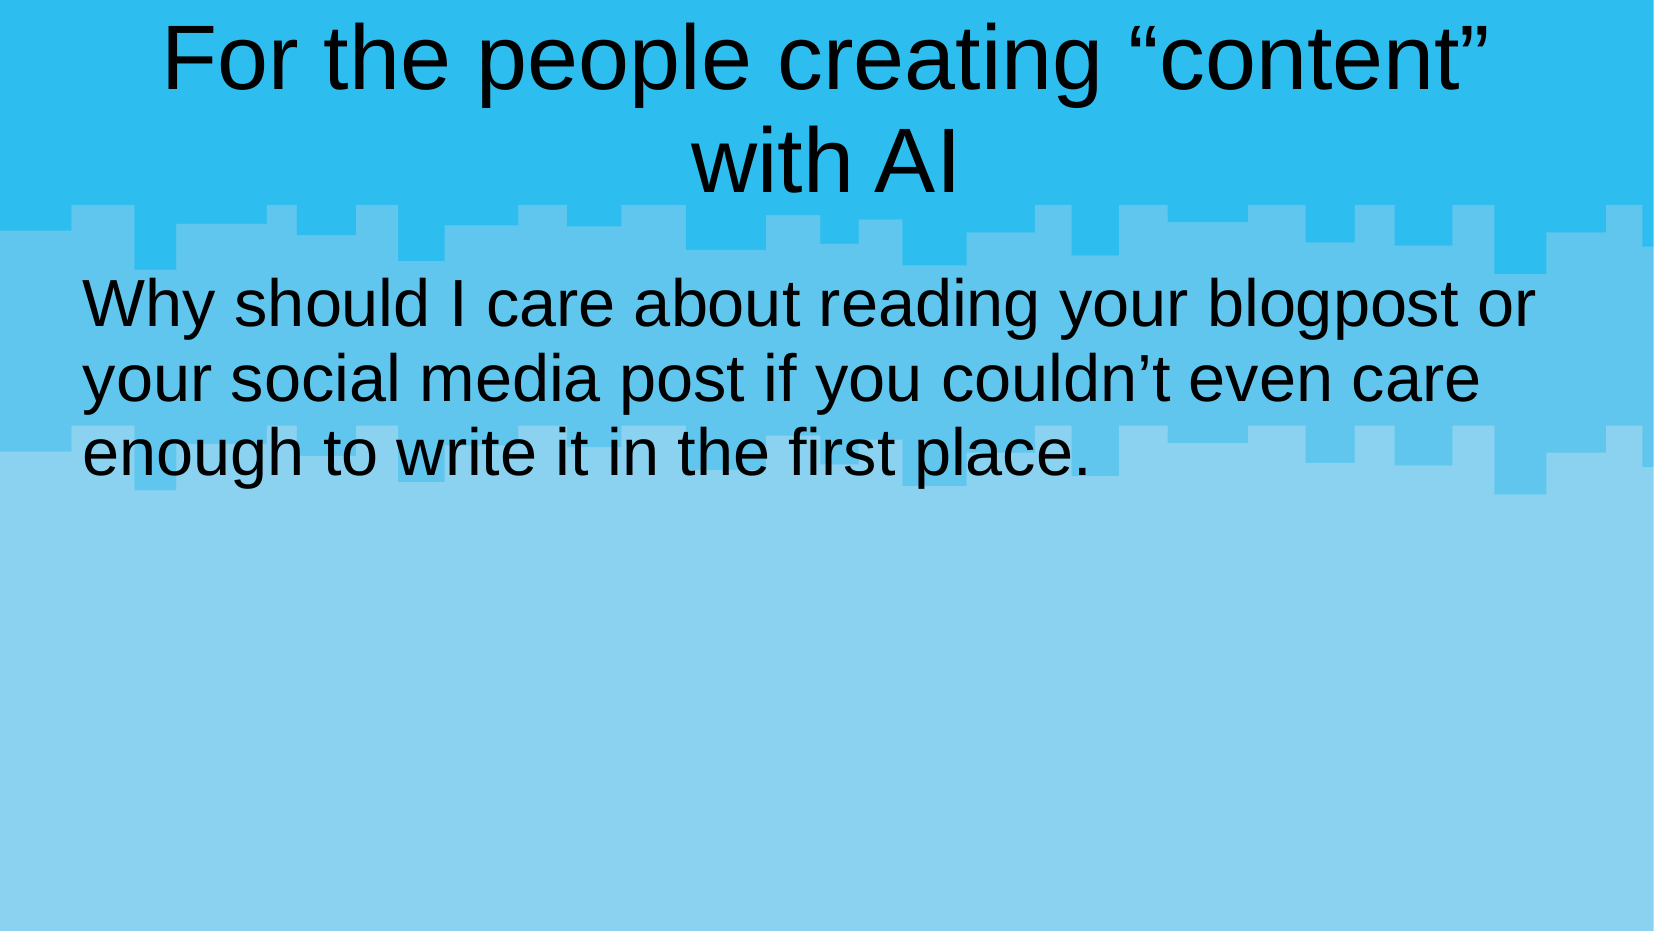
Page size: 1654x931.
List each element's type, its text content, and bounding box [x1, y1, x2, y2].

picture [0, 0, 1654, 931]
title For the people creating “content” with AI [82, 0, 1571, 237]
list Why should I care about reading your blogpost or your social media post if you couldn’t even care enough to write it in the first place. [82, 265, 1571, 827]
